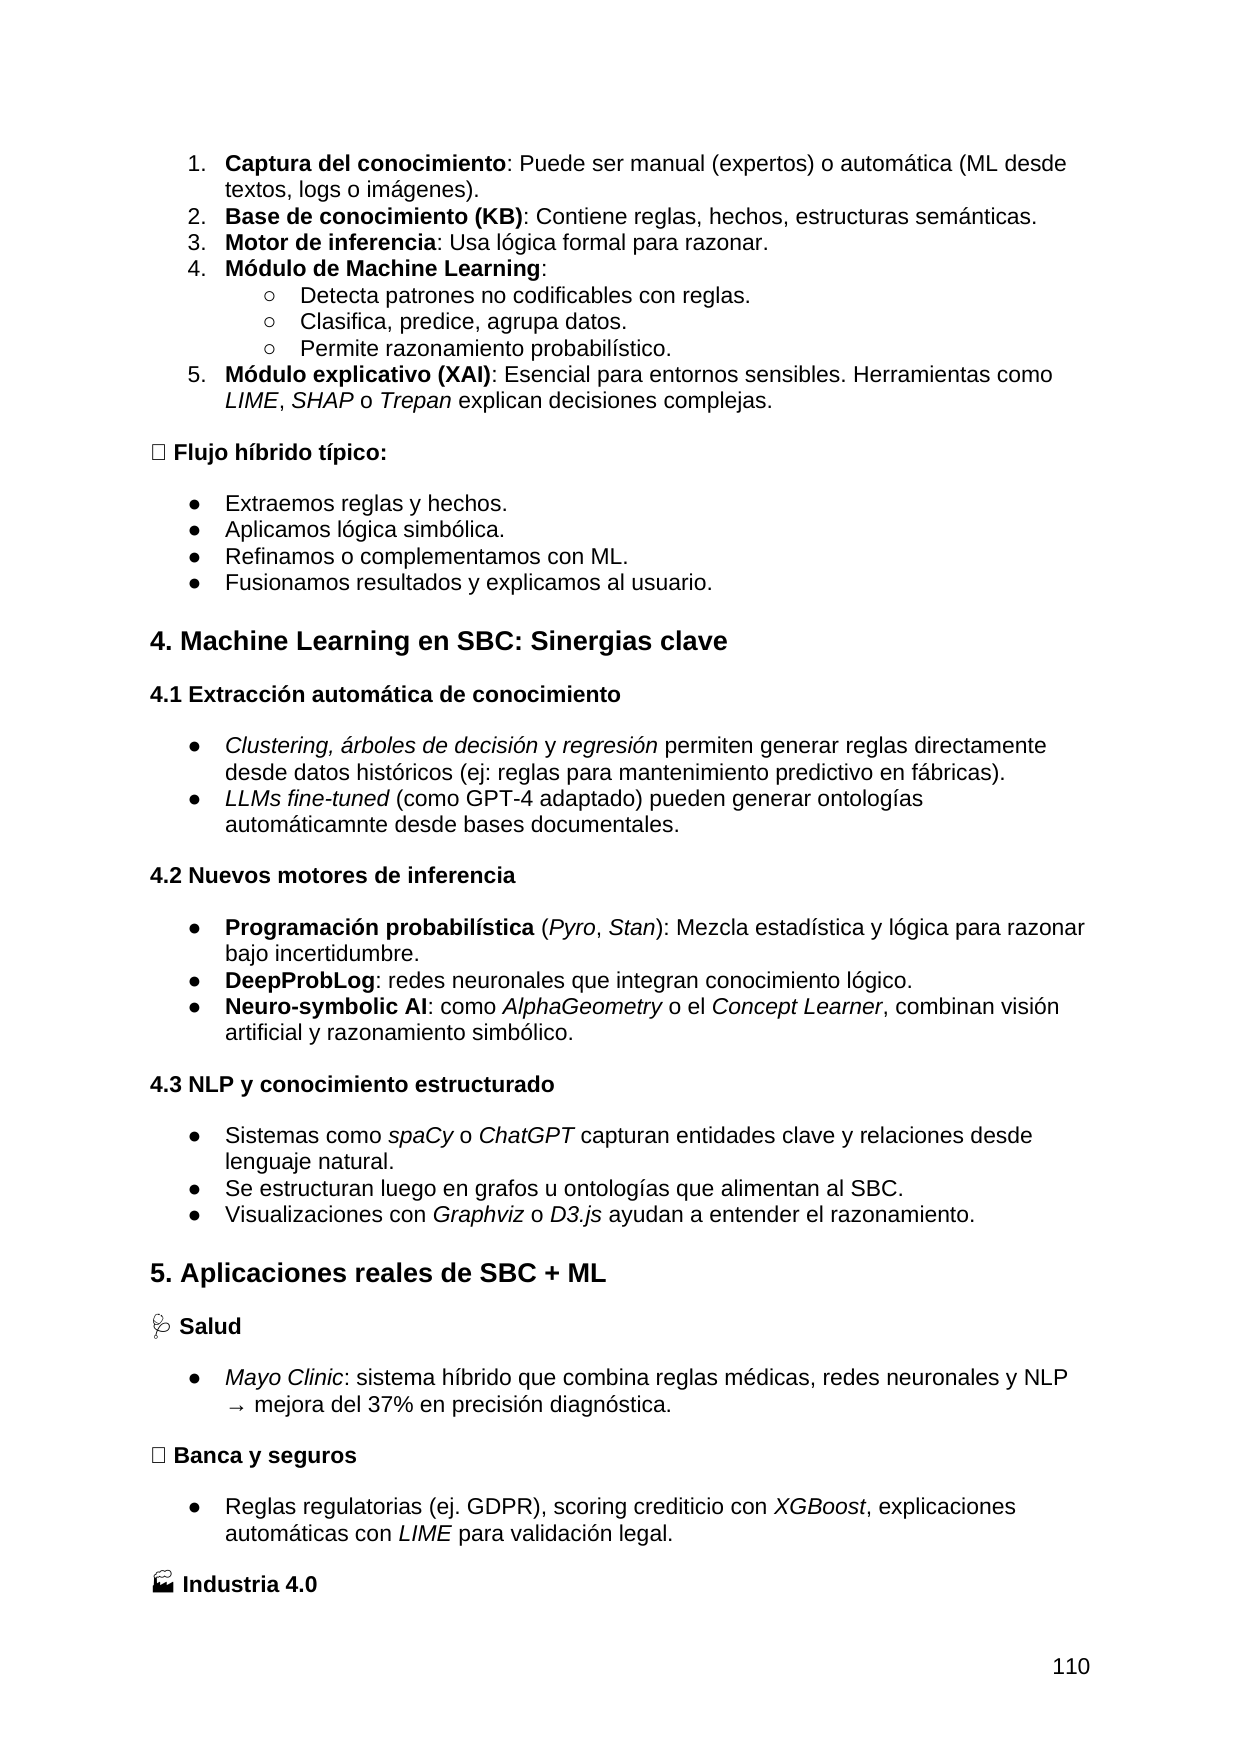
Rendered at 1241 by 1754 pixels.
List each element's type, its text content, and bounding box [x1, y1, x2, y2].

list Aplicamos lógica simbólica. [187, 516, 1090, 543]
subtitle 4. Machine Learning en SBC: Sinergias clave [150, 624, 1090, 656]
list Detecta patrones no codificables con reglas. [262, 282, 1090, 308]
list Sistemas como spaCy o ChatGPT capturan entidades clave y relaciones desde lenguaje natural. [187, 1122, 1090, 1175]
list Programación probabilística (Pyro, Stan): Mezcla estadística y lógica para razonar bajo incertidumbre. [187, 914, 1090, 967]
list LLMs fine-tuned (como GPT-4 adaptado) pueden generar ontologías automáticamnte desde bases documentales. [187, 785, 1090, 837]
list Módulo explicativo (XAI): Esencial para entornos sensibles. Herramientas como LIME, SHAP o Trepan explican decisiones complejas. [187, 361, 1090, 413]
subtitle 🔄 Flujo híbrido típico: [150, 438, 1090, 465]
subtitle 🩺 Salud [150, 1313, 1090, 1339]
list DeepProbLog: redes neuronales que integran conocimiento lógico. [187, 967, 1090, 993]
list Base de conocimiento (KB): Contiene reglas, hechos, estructuras semánticas. [187, 203, 1090, 229]
list Neuro-symbolic AI: como AlphaGeometry o el Concept Learner, combinan visión artificial y razonamiento simbólico. [187, 993, 1090, 1046]
list Clustering, árboles de decisión y regresión permiten generar reglas directamente desde datos históricos (ej: reglas para mantenimiento predictivo en fábricas). [187, 732, 1090, 785]
list Visualizaciones con Graphviz o D3.js ayudan a entender el razonamiento. [187, 1201, 1090, 1227]
subtitle 4.1 Extracción automática de conocimiento [150, 681, 1090, 707]
subtitle 5. Aplicaciones reales de SBC + ML [150, 1257, 1090, 1288]
list Se estructuran luego en grafos u ontologías que alimentan al SBC. [187, 1175, 1090, 1201]
subtitle 💼 Banca y seguros [150, 1442, 1090, 1468]
subtitle 4.2 Nuevos motores de inferencia [150, 862, 1090, 889]
list Captura del conocimiento: Puede ser manual (expertos) o automática (ML desde textos, logs o imágenes). [187, 150, 1090, 203]
list Fusionamos resultados y explicamos al usuario. [187, 569, 1090, 595]
list Mayo Clinic: sistema híbrido que combina reglas médicas, redes neuronales y NLP → mejora del 37% en precisión diagnóstica. [187, 1364, 1090, 1417]
list Motor de inferencia: Usa lógica formal para razonar. [187, 229, 1090, 255]
list Clasifica, predice, agrupa datos. [262, 308, 1090, 334]
list Extraemos reglas y hechos. [187, 490, 1090, 516]
list Reglas regulatorias (ej. GDPR), scoring crediticio con XGBoost, explicaciones automáticas con LIME para validación legal. [187, 1493, 1090, 1546]
list Módulo de Machine Learning: [187, 255, 1090, 282]
list Refinamos o complementamos con ML. [187, 543, 1090, 569]
list Permite razonamiento probabilístico. [262, 334, 1090, 361]
subtitle 🏭 Industria 4.0 [150, 1571, 1090, 1597]
subtitle 4.3 NLP y conocimiento estructurado [150, 1071, 1090, 1097]
